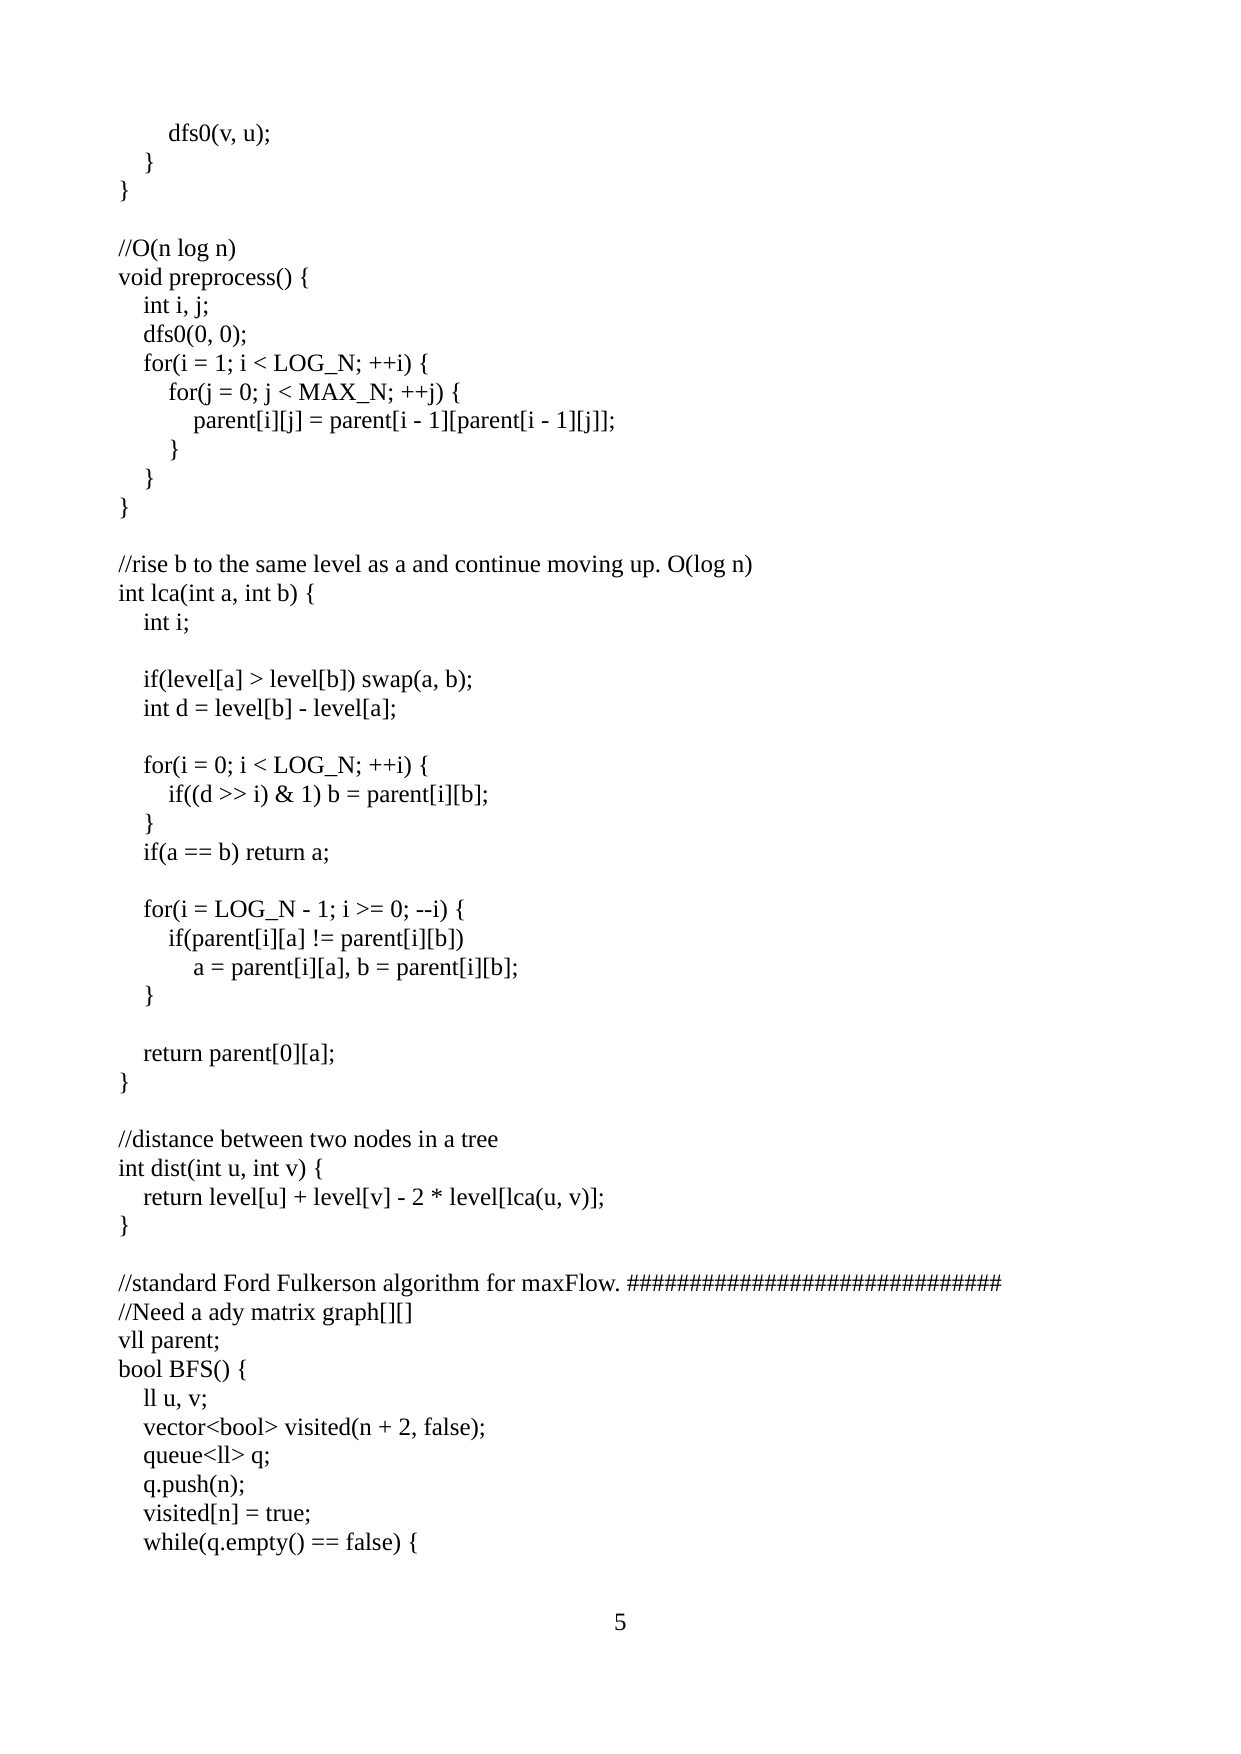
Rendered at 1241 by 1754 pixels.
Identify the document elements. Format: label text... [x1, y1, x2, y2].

text int d = level[b] - level[a]; [118, 693, 1122, 722]
text ll u, v; [118, 1383, 1122, 1412]
text int dist(int u, int v) { [118, 1153, 1122, 1182]
text for(j = 0; j < MAX_N; ++j) { [118, 377, 1122, 406]
text return parent[0][a]; [118, 1038, 1122, 1067]
text //O(n log n) [118, 233, 1122, 262]
text int lca(int a, int b) { [118, 578, 1122, 607]
text } [118, 1067, 1122, 1096]
text } [118, 147, 1122, 176]
text queue<ll> q; [118, 1441, 1122, 1469]
text } [118, 808, 1122, 837]
text } [118, 176, 1122, 204]
text for(i = LOG_N - 1; i >= 0; --i) { [118, 894, 1122, 923]
text } [118, 463, 1122, 492]
text parent[i][j] = parent[i - 1][parent[i - 1][j]]; [118, 406, 1122, 434]
text //distance between two nodes in a tree [118, 1124, 1122, 1153]
text a = parent[i][a], b = parent[i][b]; [118, 952, 1122, 981]
text visited[n] = true; [118, 1498, 1122, 1527]
text vll parent; [118, 1326, 1122, 1354]
text dfs0(v, u); [118, 118, 1122, 147]
text if(level[a] > level[b]) swap(a, b); [118, 664, 1122, 693]
text //rise b to the same level as a and continue moving up. O(log n) [118, 549, 1122, 578]
text for(i = 0; i < LOG_N; ++i) { [118, 751, 1122, 779]
text if((d >> i) & 1) b = parent[i][b]; [118, 779, 1122, 808]
text q.push(n); [118, 1469, 1122, 1498]
text while(q.empty() == false) { [118, 1527, 1122, 1556]
text //standard Ford Fulkerson algorithm for maxFlow. ############################## [118, 1268, 1122, 1297]
text } [118, 1211, 1122, 1239]
text return level[u] + level[v] - 2 * level[lca(u, v)]; [118, 1182, 1122, 1211]
text int i, j; [118, 291, 1122, 319]
text } [118, 434, 1122, 463]
text void preprocess() { [118, 262, 1122, 291]
text //Need a ady matrix graph[][] [118, 1297, 1122, 1326]
text int i; [118, 607, 1122, 636]
text } [118, 492, 1122, 521]
text if(parent[i][a] != parent[i][b]) [118, 923, 1122, 952]
text dfs0(0, 0); [118, 319, 1122, 348]
text } [118, 981, 1122, 1009]
text for(i = 1; i < LOG_N; ++i) { [118, 348, 1122, 377]
text bool BFS() { [118, 1354, 1122, 1383]
text if(a == b) return a; [118, 837, 1122, 866]
text vector<bool> visited(n + 2, false); [118, 1412, 1122, 1441]
